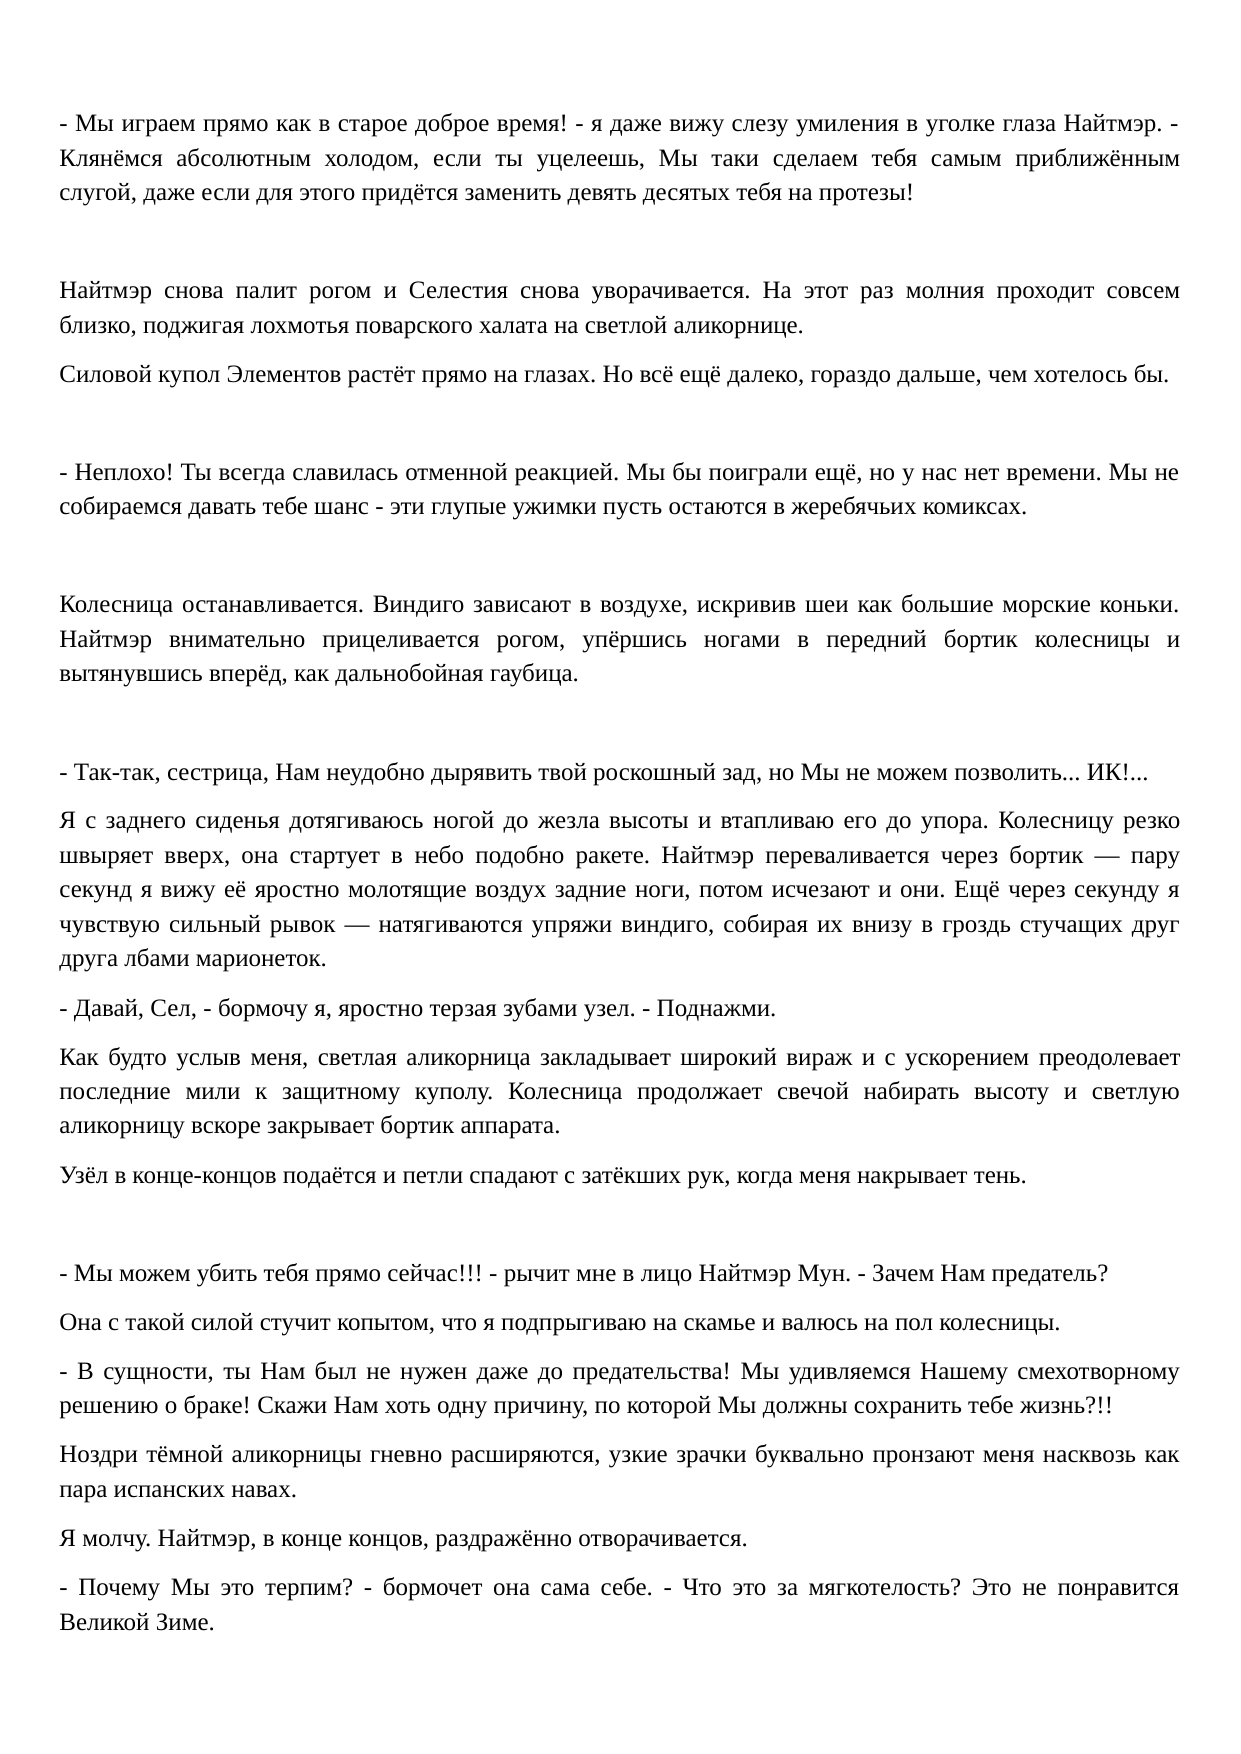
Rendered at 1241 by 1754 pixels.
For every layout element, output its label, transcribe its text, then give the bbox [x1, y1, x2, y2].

text - Мы можем убить тебя прямо сейчас!!! - рычит мне в лицо Найтмэр Мун. - Зачем Нам предатель? [59, 1258, 1181, 1287]
text - Давай, Сел, - бормочу я, яростно терзая зубами узел. - Поднажми. [59, 993, 1181, 1021]
text - Так-так, сестрица, Нам неудобно дырявить твой роскошный зад, но Мы не можем позволить... ИК!... [59, 757, 1181, 785]
text - Почему Мы это терпим? - бормочет она сама себе. - Что это за мягкотелость? Это не понравится Великой Зиме. [59, 1572, 1181, 1635]
text Ноздри тёмной аликорницы гневно расширяются, узкие зрачки буквально пронзают меня насквозь как пара испанских навах. [59, 1439, 1181, 1503]
text Колесница останавливается. Виндиго зависают в воздухе, искривив шеи как большие морские коньки. Найтмэр внимательно прицеливается рогом, упёршись ногами в передний бортик колесницы и вытянувшись вперёд, как дальнобойная гаубица. [59, 589, 1181, 687]
text Как будто услыв меня, светлая аликорница закладывает широкий вираж и с ускорением преодолевает последние мили к защитному куполу. Колесница продолжает свечой набирать высоту и светлую аликорницу вскоре закрывает бортик аппарата. [59, 1042, 1181, 1139]
text Силовой купол Элементов растёт прямо на глазах. Но всё ещё далеко, гораздо дальше, чем хотелось бы. [59, 359, 1181, 387]
text Найтмэр снова палит рогом и Селестия снова уворачивается. На этот раз молния проходит совсем близко, поджигая лохмотья поварского халата на светлой аликорнице. [59, 275, 1181, 338]
text Она с такой силой стучит копытом, что я подпрыгиваю на скамье и валюсь на пол колесницы. [59, 1307, 1181, 1336]
text Я молчу. Найтмэр, в конце концов, раздражённо отворачивается. [59, 1523, 1181, 1552]
text Узёл в конце-концов подаётся и петли спадают с затёкших рук, когда меня накрывает тень. [59, 1160, 1181, 1188]
text - Мы играем прямо как в старое доброе время! - я даже вижу слезу умиления в уголке глаза Найтмэр. - Клянёмся абсолютным холодом, если ты уцелеешь, Мы таки сделаем тебя самым приближённым слугой, даже если для этого придётся заменить девять десятых тебя на протезы! [59, 108, 1181, 206]
text Я с заднего сиденья дотягиваюсь ногой до жезла высоты и втапливаю его до упора. Колесницу резко швыряет вверх, она стартует в небо подобно ракете. Найтмэр переваливается через бортик — пару секунд я вижу её яростно молотящие воздух задние ноги, потом исчезают и они. Ещё через секунду я чувствую сильный рывок — натягиваются упряжи виндиго, собирая их внизу в гроздь стучащих друг друга лбами марионеток. [59, 806, 1181, 972]
text - В сущности, ты Нам был не нужен даже до предательства! Мы удивляемся Нашему смехотворному решению о браке! Скажи Нам хоть одну причину, по которой Мы должны сохранить тебе жизнь?!! [59, 1356, 1181, 1419]
text - Неплохо! Ты всегда славилась отменной реакцией. Мы бы поиграли ещё, но у нас нет времени. Мы не собираемся давать тебе шанс - эти глупые ужимки пусть остаются в жеребячьих комиксах. [59, 457, 1181, 520]
